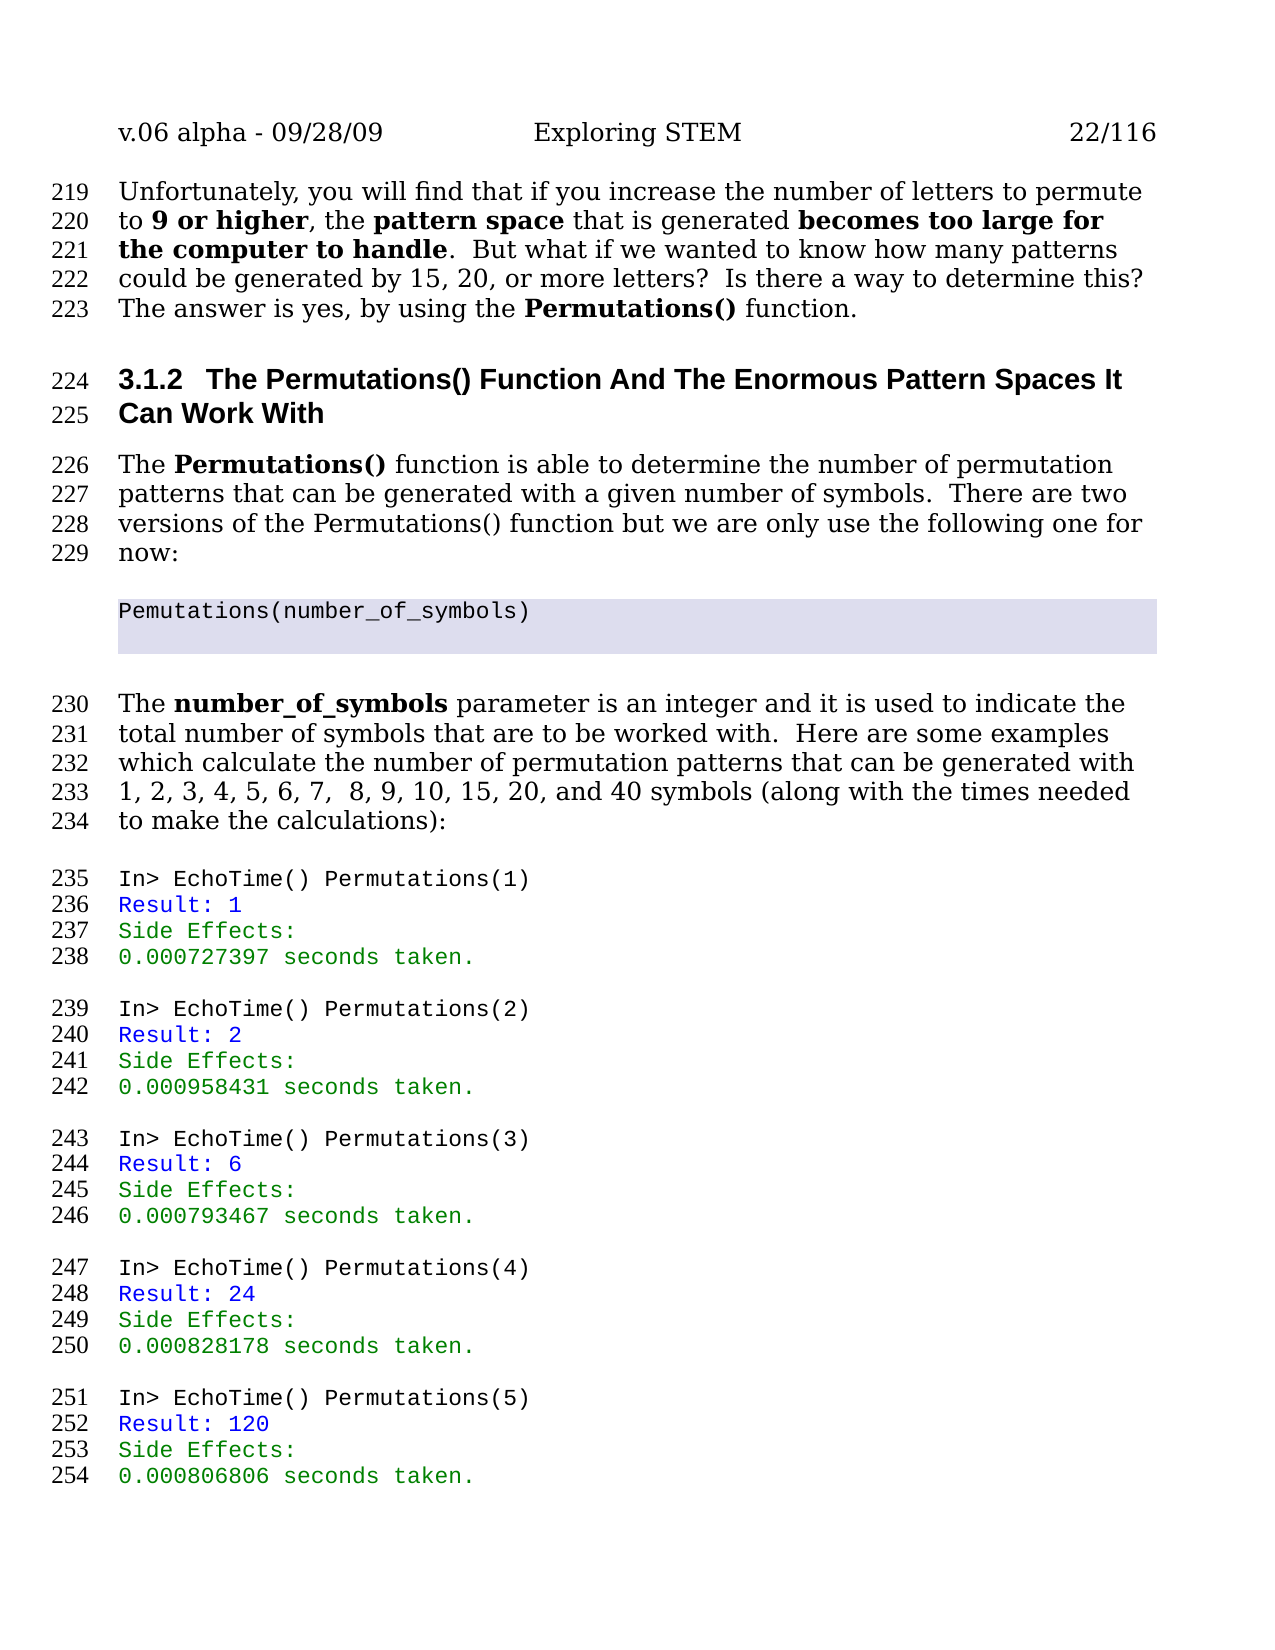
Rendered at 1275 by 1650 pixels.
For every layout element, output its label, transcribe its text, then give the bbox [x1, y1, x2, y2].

text Result: 120 [118, 1412, 1157, 1438]
text Side Effects: [118, 919, 1157, 945]
text Side Effects: [118, 1049, 1157, 1075]
text 0.000793467 seconds taken. [118, 1205, 1157, 1231]
text In> EchoTime() Permutations(2) [118, 997, 1157, 1023]
text In> EchoTime() Permutations(4) [118, 1257, 1157, 1282]
text Unfortunately, you will find that if you increase the number of letters to permute to 9 or higher, the pattern space that is generated becomes too large for the computer to handle. But what if we wanted to know how many patterns could be generated by 15, 20, or more letters? Is there a way to determine this? The answer is yes, by using the Permutations() function. [118, 177, 1157, 323]
text In> EchoTime() Permutations(1) [118, 867, 1157, 893]
text 0.000806806 seconds taken. [118, 1464, 1157, 1490]
table_header Pemutations(number_of_symbols) [118, 599, 1157, 654]
text 0.000828178 seconds taken. [118, 1334, 1157, 1360]
text The Permutations() function is able to determine the number of permutation patterns that can be generated with a given number of symbols. There are two versions of the Permutations() function but we are only use the following one for now: [118, 450, 1157, 567]
text Side Effects: [118, 1308, 1157, 1334]
text Side Effects: [118, 1438, 1157, 1464]
text In> EchoTime() Permutations(5) [118, 1386, 1157, 1412]
subtitle The Permutations() Function And The Enormous Pattern Spaces It Can Work With [118, 362, 1157, 429]
text Result: 2 [118, 1023, 1157, 1049]
text In> EchoTime() Permutations(3) [118, 1127, 1157, 1153]
text Result: 24 [118, 1282, 1157, 1308]
text Result: 6 [118, 1153, 1157, 1179]
text Result: 1 [118, 893, 1157, 919]
text 0.000727397 seconds taken. [118, 945, 1157, 971]
text Side Effects: [118, 1179, 1157, 1205]
text 0.000958431 seconds taken. [118, 1075, 1157, 1101]
text The number_of_symbols parameter is an integer and it is used to indicate the total number of symbols that are to be worked with. Here are some examples which calculate the number of permutation patterns that can be generated with 1, 2, 3, 4, 5, 6, 7, 8, 9, 10, 15, 20, and 40 symbols (along with the times needed to make the calculations): [118, 689, 1157, 836]
